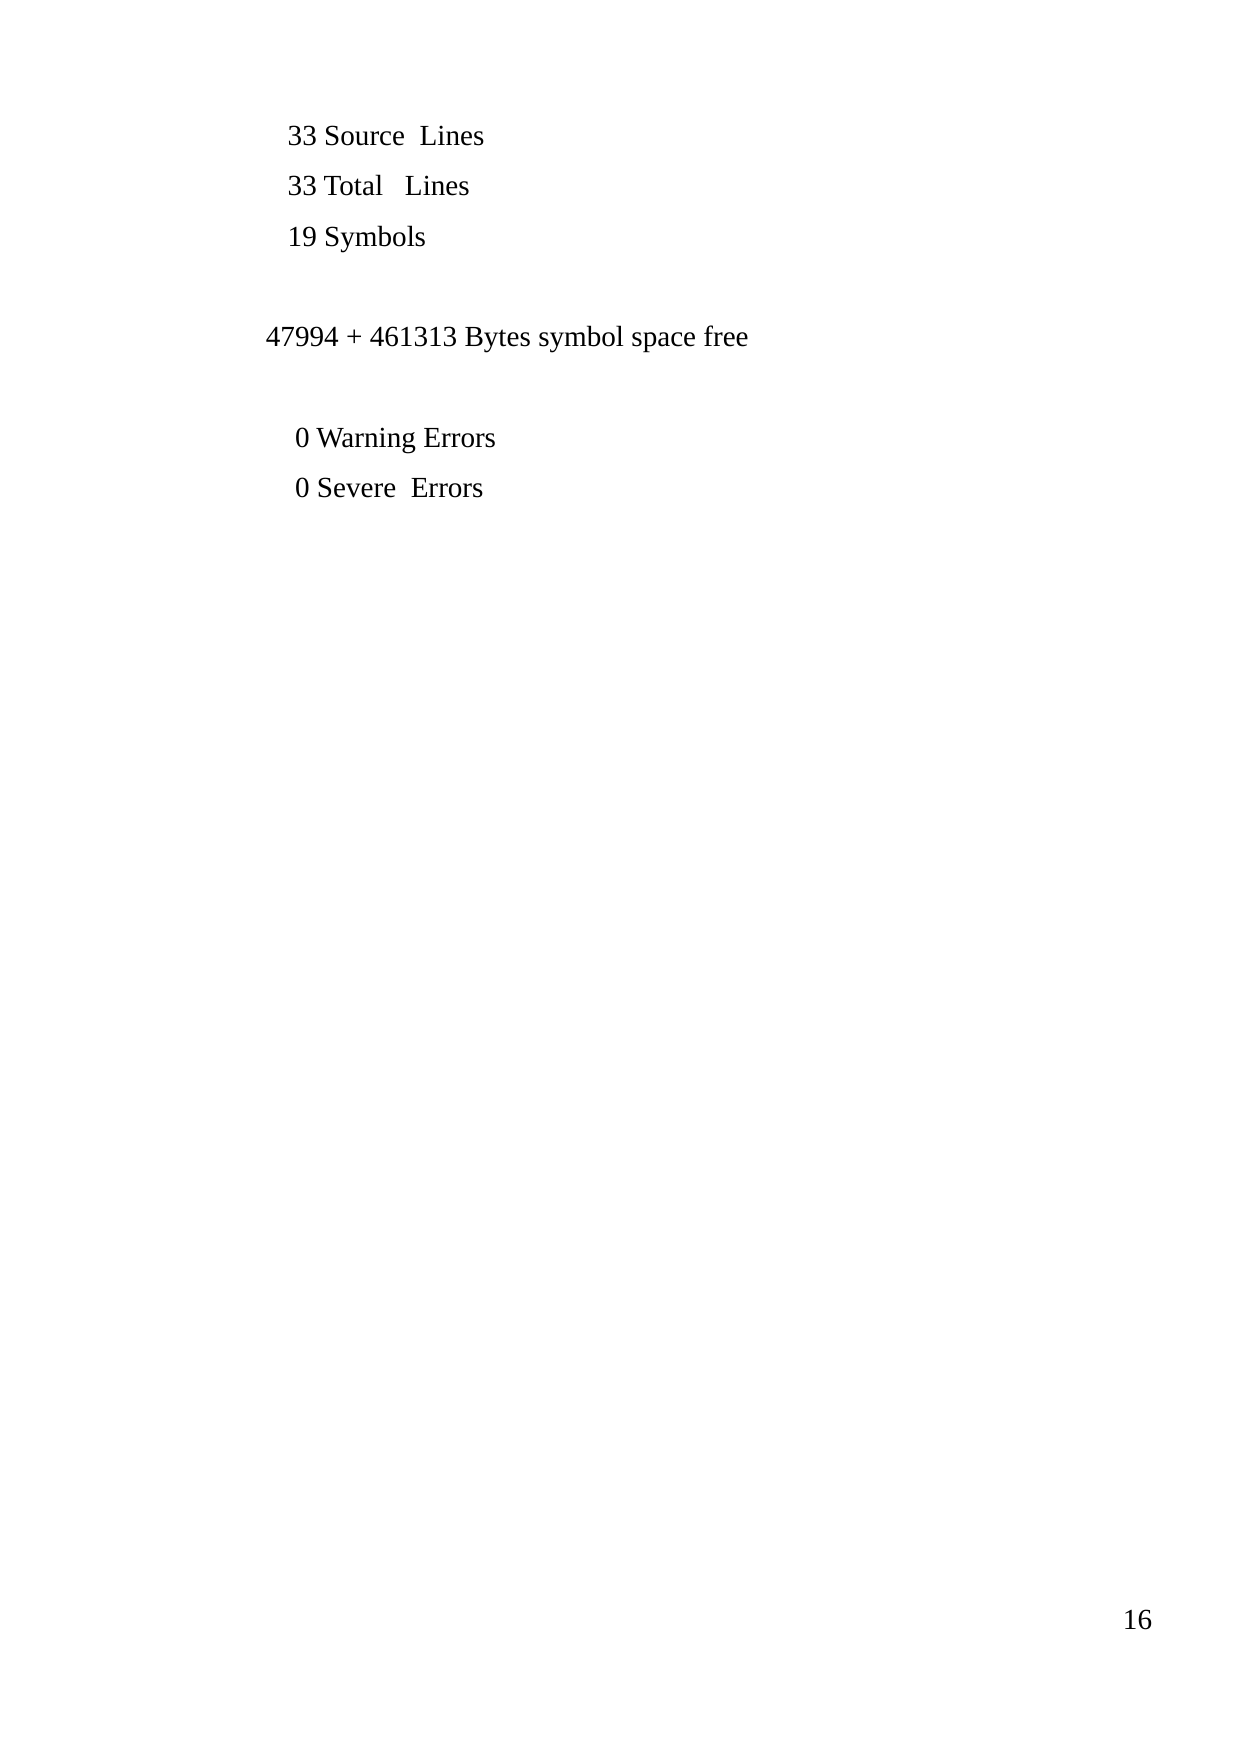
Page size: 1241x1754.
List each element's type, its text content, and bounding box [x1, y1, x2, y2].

text 0 Severe Errors [177, 470, 1152, 504]
text 0 Warning Errors [177, 420, 1152, 453]
text 33 Total Lines [177, 168, 1152, 202]
text 47994 + 461313 Bytes symbol space free [177, 319, 1152, 353]
text 19 Symbols [177, 219, 1152, 252]
text 33 Source Lines [177, 118, 1152, 152]
